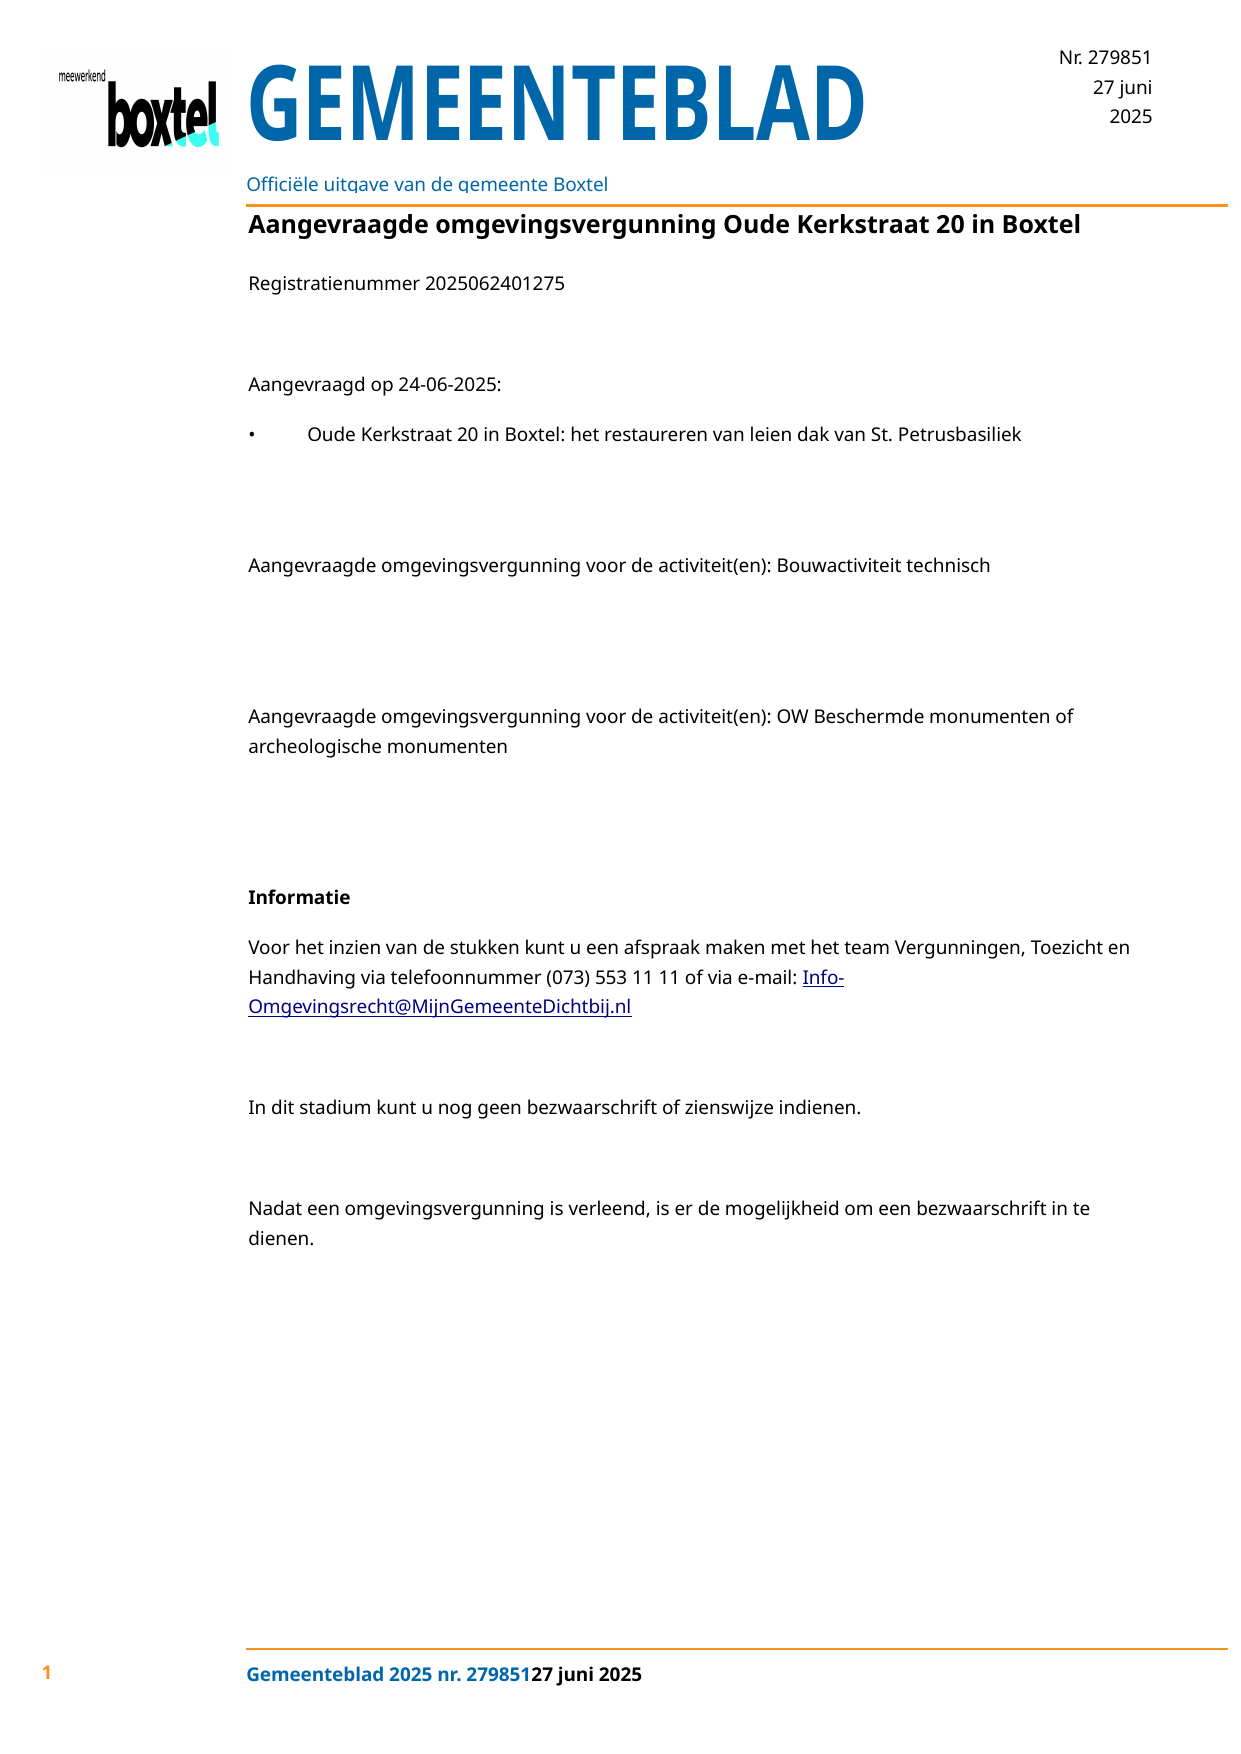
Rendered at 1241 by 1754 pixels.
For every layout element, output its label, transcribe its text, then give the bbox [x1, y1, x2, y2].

text In dit stadium kunt u nog geen bezwaarschrift of zienswijze indienen. [248, 1094, 1152, 1120]
text Aangevraagde omgevingsvergunning Oude Kerkstraat 20 in Boxtel [248, 207, 1152, 241]
text Registratienummer 2025062401275 [248, 270, 1152, 296]
text Aangevraagd op 24-06-2025: [248, 371, 1152, 397]
text Aangevraagde omgevingsvergunning voor de activiteit(en): OW Beschermde monumenten of archeologische monumenten [248, 703, 1152, 758]
list Oude Kerkstraat 20 in Boxtel: het restaureren van leien dak van St. Petrusbasiliek [248, 422, 1152, 447]
text Voor het inzien van de stukken kunt u een afspraak maken met het team Vergunningen, Toezicht en Handhaving via telefoonnummer (073) 553 11 11 of via e-mail: Info-Omgevingsrecht@MijnGemeenteDichtbij.nl [248, 934, 1152, 1019]
text Aangevraagde omgevingsvergunning voor de activiteit(en): Bouwactiviteit technisch [248, 552, 1152, 578]
text Nadat een omgevingsvergunning is verleend, is er de mogelijkheid om een bezwaarschrift in te dienen. [248, 1195, 1152, 1251]
picture [41, 47, 231, 172]
text Informatie [248, 884, 1152, 910]
